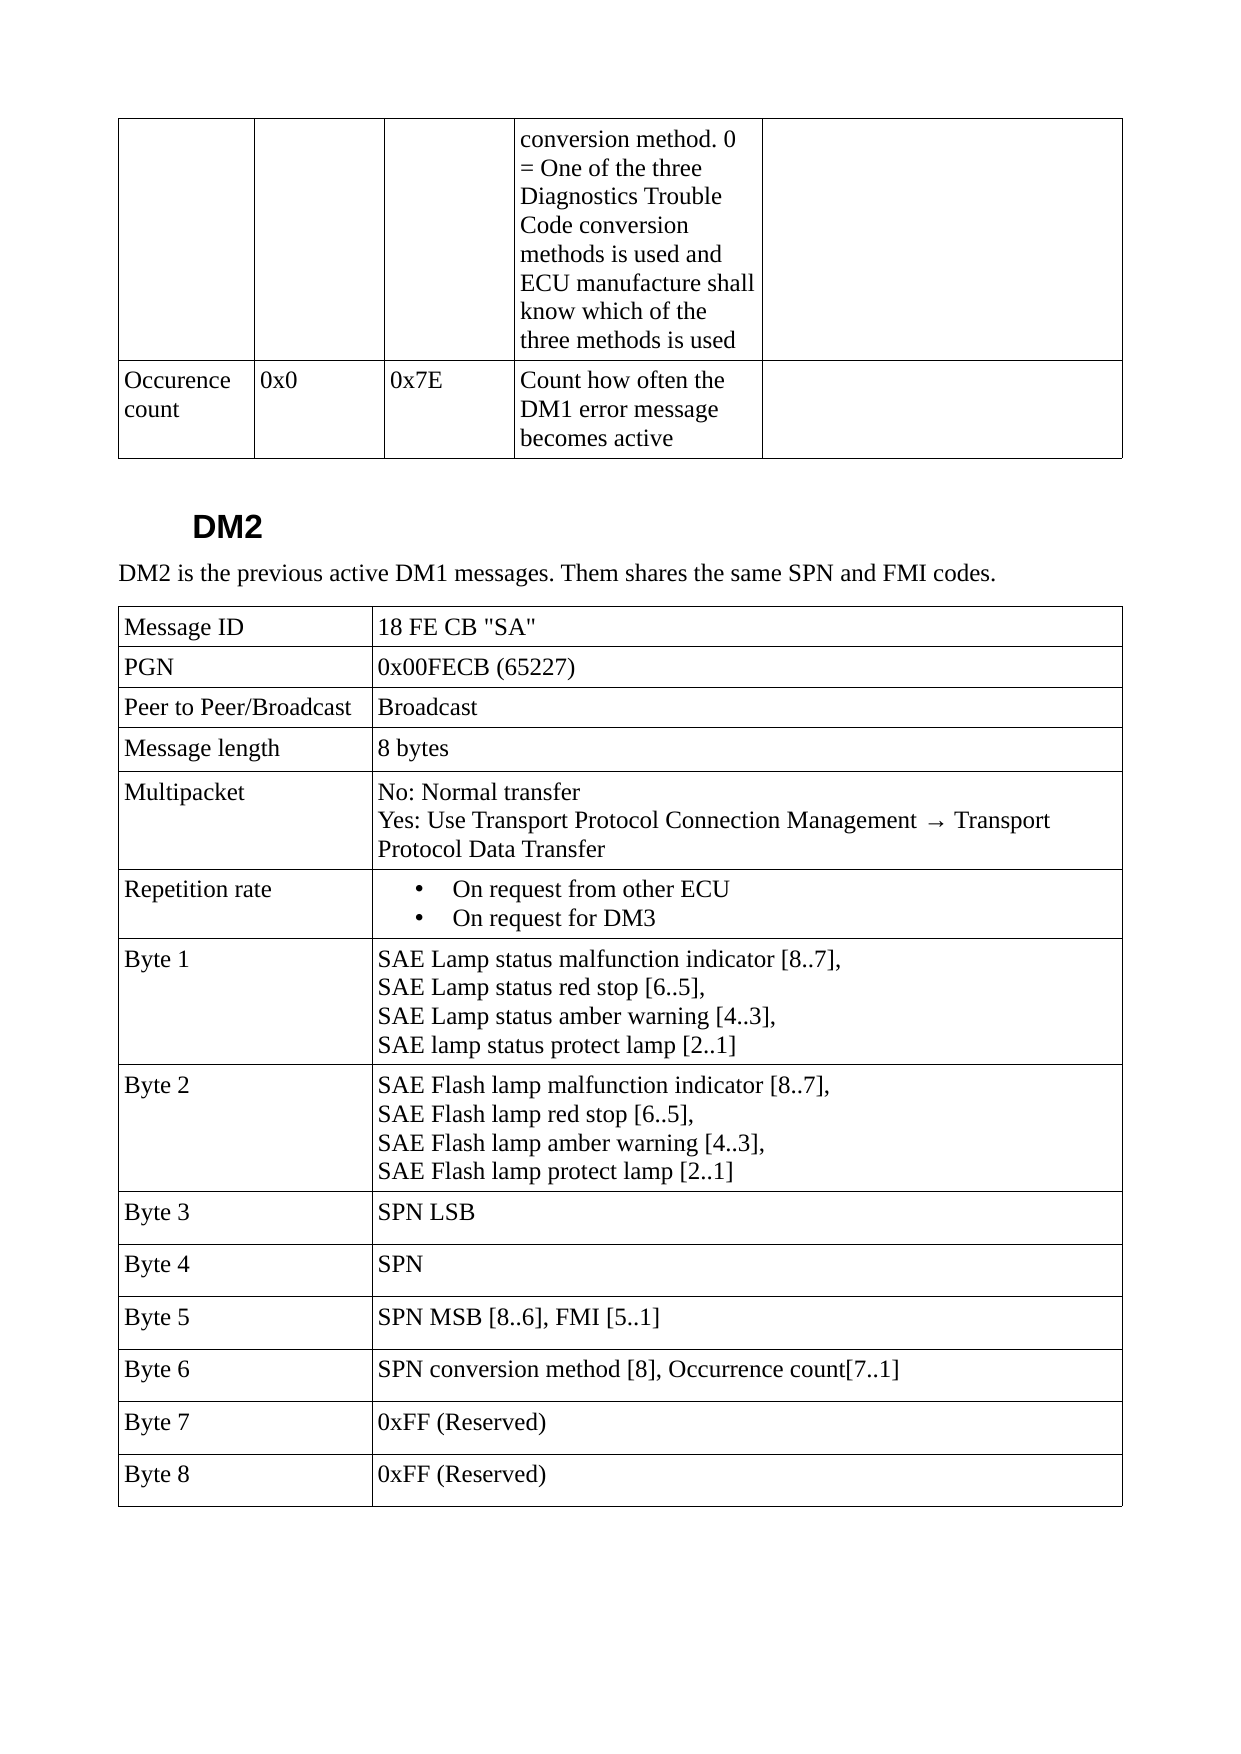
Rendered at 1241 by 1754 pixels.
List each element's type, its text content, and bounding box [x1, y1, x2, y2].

table_cell Byte 7 [119, 1402, 372, 1453]
table_cell Byte 3 [119, 1192, 372, 1243]
table_cell SAE Lamp status malfunction indicator [8..7], SAE Lamp status red stop [6..5], SAE Lamp status amber warning [4..3], SAE lamp status protect lamp [2..1] [373, 939, 1122, 1064]
table_cell [255, 119, 384, 360]
table_cell Occurence count [119, 361, 254, 457]
table_cell [763, 361, 1122, 457]
table_cell Byte 6 [119, 1350, 372, 1401]
table_cell 0x0 [255, 361, 384, 457]
table_cell 0xFF (Reserved) [373, 1402, 1122, 1453]
table_cell Count how often the DM1 error message becomes active [515, 361, 762, 457]
table_cell Byte 2 [119, 1065, 372, 1191]
table_cell SPN [373, 1245, 1122, 1296]
table_cell [385, 119, 514, 360]
subtitle DM2 [118, 507, 1122, 546]
table_cell 8 bytes [373, 728, 1122, 771]
table_cell No: Normal transfer Yes: Use Transport Protocol Connection Management → Transport Protocol Data Transfer [373, 772, 1122, 869]
table_cell SPN MSB [8..6], FMI [5..1] [373, 1297, 1122, 1348]
table_cell PGN [119, 647, 372, 687]
table_cell [119, 119, 254, 360]
table_cell Byte 5 [119, 1297, 372, 1348]
table_cell 0xFF (Reserved) [373, 1455, 1122, 1506]
table_cell 0x00FECB (65227) [373, 647, 1122, 687]
table_cell conversion method. 0 = One of the three Diagnostics Trouble Code conversion methods is used and ECU manufacture shall know which of the three methods is used [515, 119, 762, 360]
table_cell Message length [119, 728, 372, 771]
table_cell Peer to Peer/Broadcast [119, 688, 372, 727]
table_cell SPN LSB [373, 1192, 1122, 1243]
table_cell SPN conversion method [8], Occurrence count[7..1] [373, 1350, 1122, 1401]
table_cell On request from other ECU On request for DM3 [373, 870, 1122, 938]
table_cell Broadcast [373, 688, 1122, 727]
table_header 18 FE CB "SA" [373, 607, 1122, 646]
table_cell SAE Flash lamp malfunction indicator [8..7], SAE Flash lamp red stop [6..5], SAE Flash lamp amber warning [4..3], SAE Flash lamp protect lamp [2..1] [373, 1065, 1122, 1191]
table_cell 0x7E [385, 361, 514, 457]
table_cell Byte 1 [119, 939, 372, 1064]
table_cell Multipacket [119, 772, 372, 869]
table_cell [763, 119, 1122, 360]
table_cell Byte 4 [119, 1245, 372, 1296]
table_cell Byte 8 [119, 1455, 372, 1506]
table_cell Repetition rate [119, 870, 372, 938]
table_header Message ID [119, 607, 372, 646]
text DM2 is the previous active DM1 messages. Them shares the same SPN and FMI codes. [118, 558, 1122, 587]
